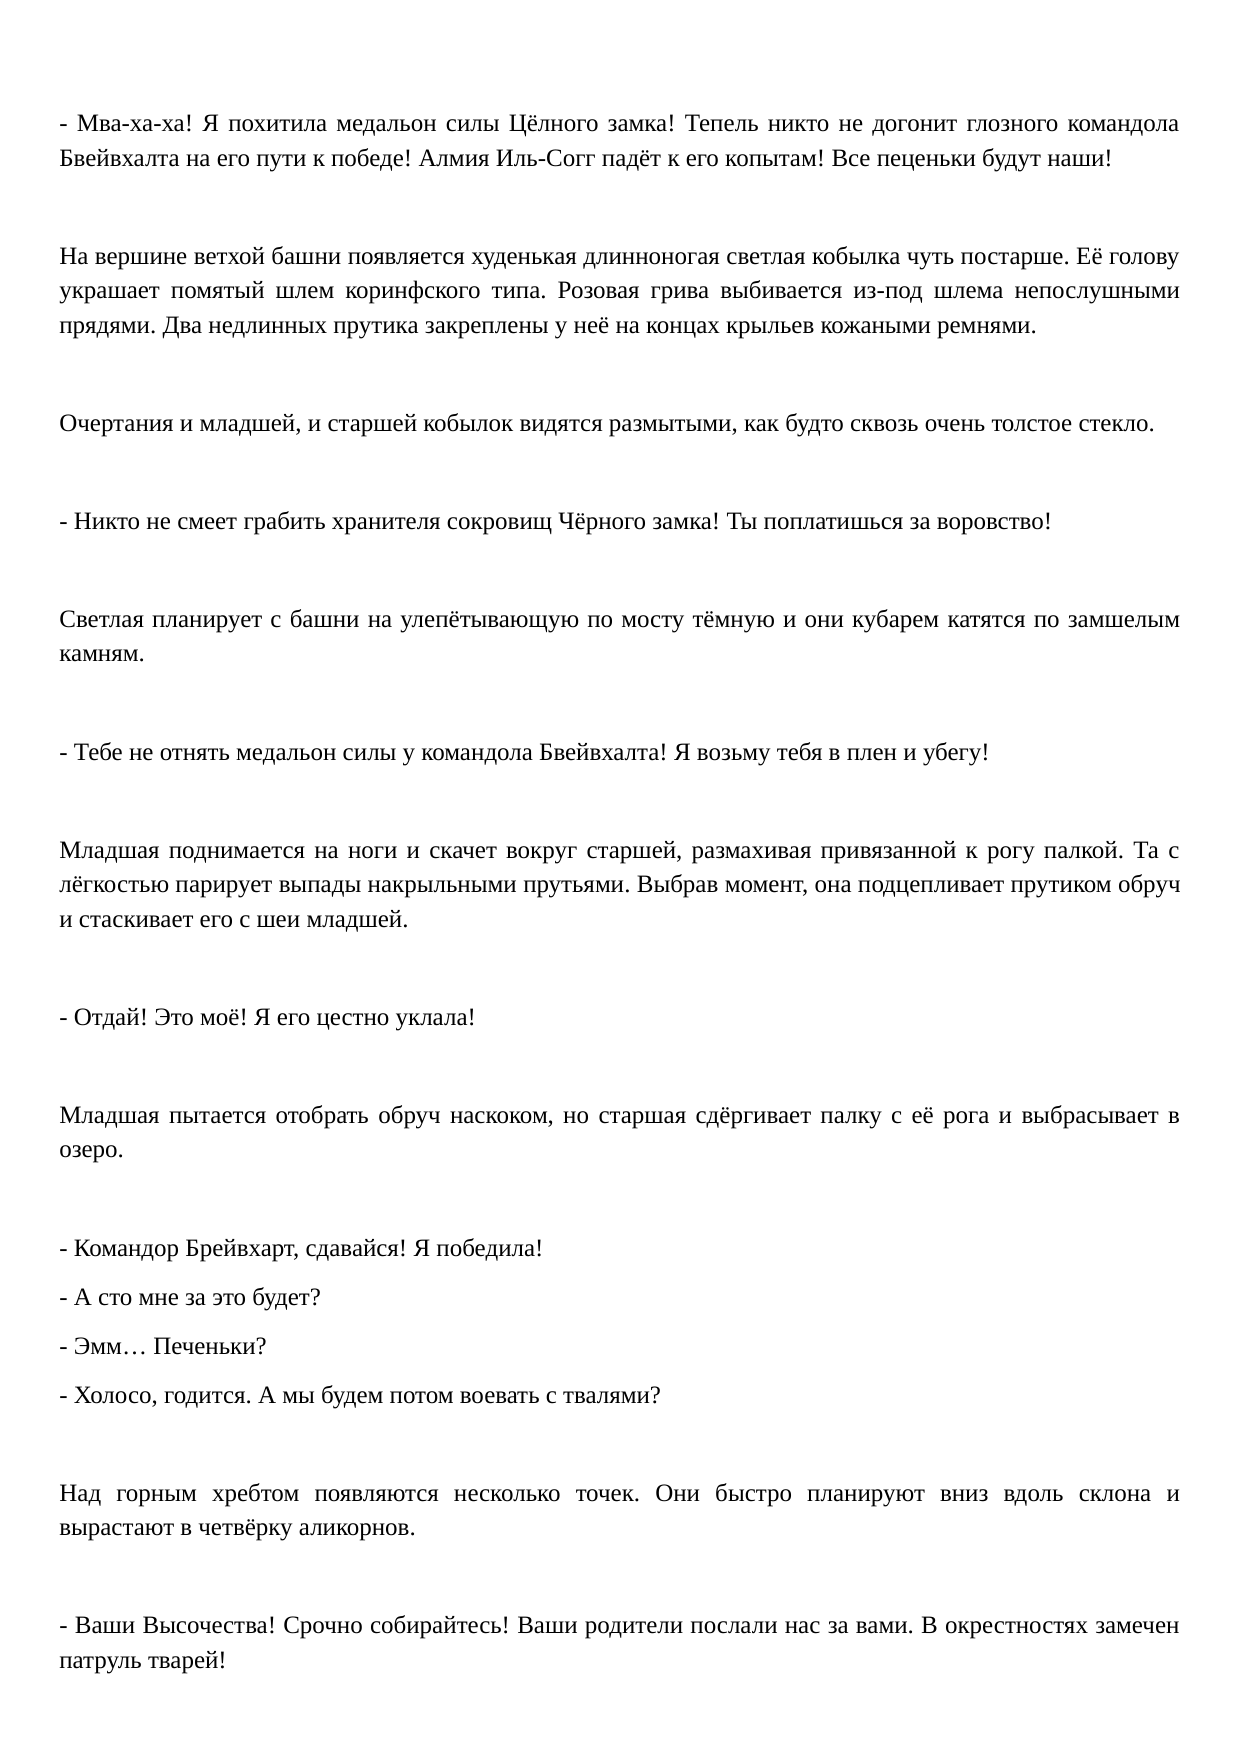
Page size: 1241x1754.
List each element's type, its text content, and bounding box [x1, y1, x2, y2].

text - Эмм… Печеньки? [59, 1331, 1181, 1359]
text Очертания и младшей, и старшей кобылок видятся размытыми, как будто сквозь очень толстое стекло. [59, 408, 1181, 437]
text - Никто не смеет грабить хранителя сокровищ Чёрного замка! Ты поплатишься за воровство! [59, 506, 1181, 535]
text - Отдай! Это моё! Я его цестно уклала! [59, 1002, 1181, 1031]
text - Командор Брейвхарт, сдавайся! Я победила! [59, 1233, 1181, 1261]
text Над горным хребтом появляются несколько точек. Они быстро планируют вниз вдоль склона и вырастают в четвёрку аликорнов. [59, 1478, 1181, 1541]
text На вершине ветхой башни появляется худенькая длинноногая светлая кобылка чуть постарше. Её голову украшает помятый шлем коринфского типа. Розовая грива выбивается из-под шлема непослушными прядями. Два недлинных прутика закреплены у неё на концах крыльев кожаными ремнями. [59, 241, 1181, 338]
text Светлая планирует с башни на улепётывающую по мосту тёмную и они кубарем катятся по замшелым камням. [59, 604, 1181, 667]
text Младшая поднимается на ноги и скачет вокруг старшей, размахивая привязанной к рогу палкой. Та с лёгкостью парирует выпады накрыльными прутьями. Выбрав момент, она подцепливает прутиком обруч и стаскивает его с шеи младшей. [59, 835, 1181, 932]
text - Мва-ха-ха! Я похитила медальон силы Цёлного замка! Тепель никто не догонит глозного командола Бвейвхалта на его пути к победе! Алмия Иль-Согг падёт к его копытам! Все пеценьки будут наши! [59, 108, 1181, 171]
text - Холосо, годится. А мы будем потом воевать с твалями? [59, 1380, 1181, 1408]
text - А сто мне за это будет? [59, 1282, 1181, 1310]
text Младшая пытается отобрать обруч наскоком, но старшая сдёргивает палку с её рога и выбрасывает в озеро. [59, 1100, 1181, 1163]
text - Ваши Высочества! Срочно собирайтесь! Ваши родители послали нас за вами. В окрестностях замечен патруль тварей! [59, 1611, 1181, 1674]
text - Тебе не отнять медальон силы у командола Бвейвхалта! Я возьму тебя в плен и убегу! [59, 737, 1181, 765]
